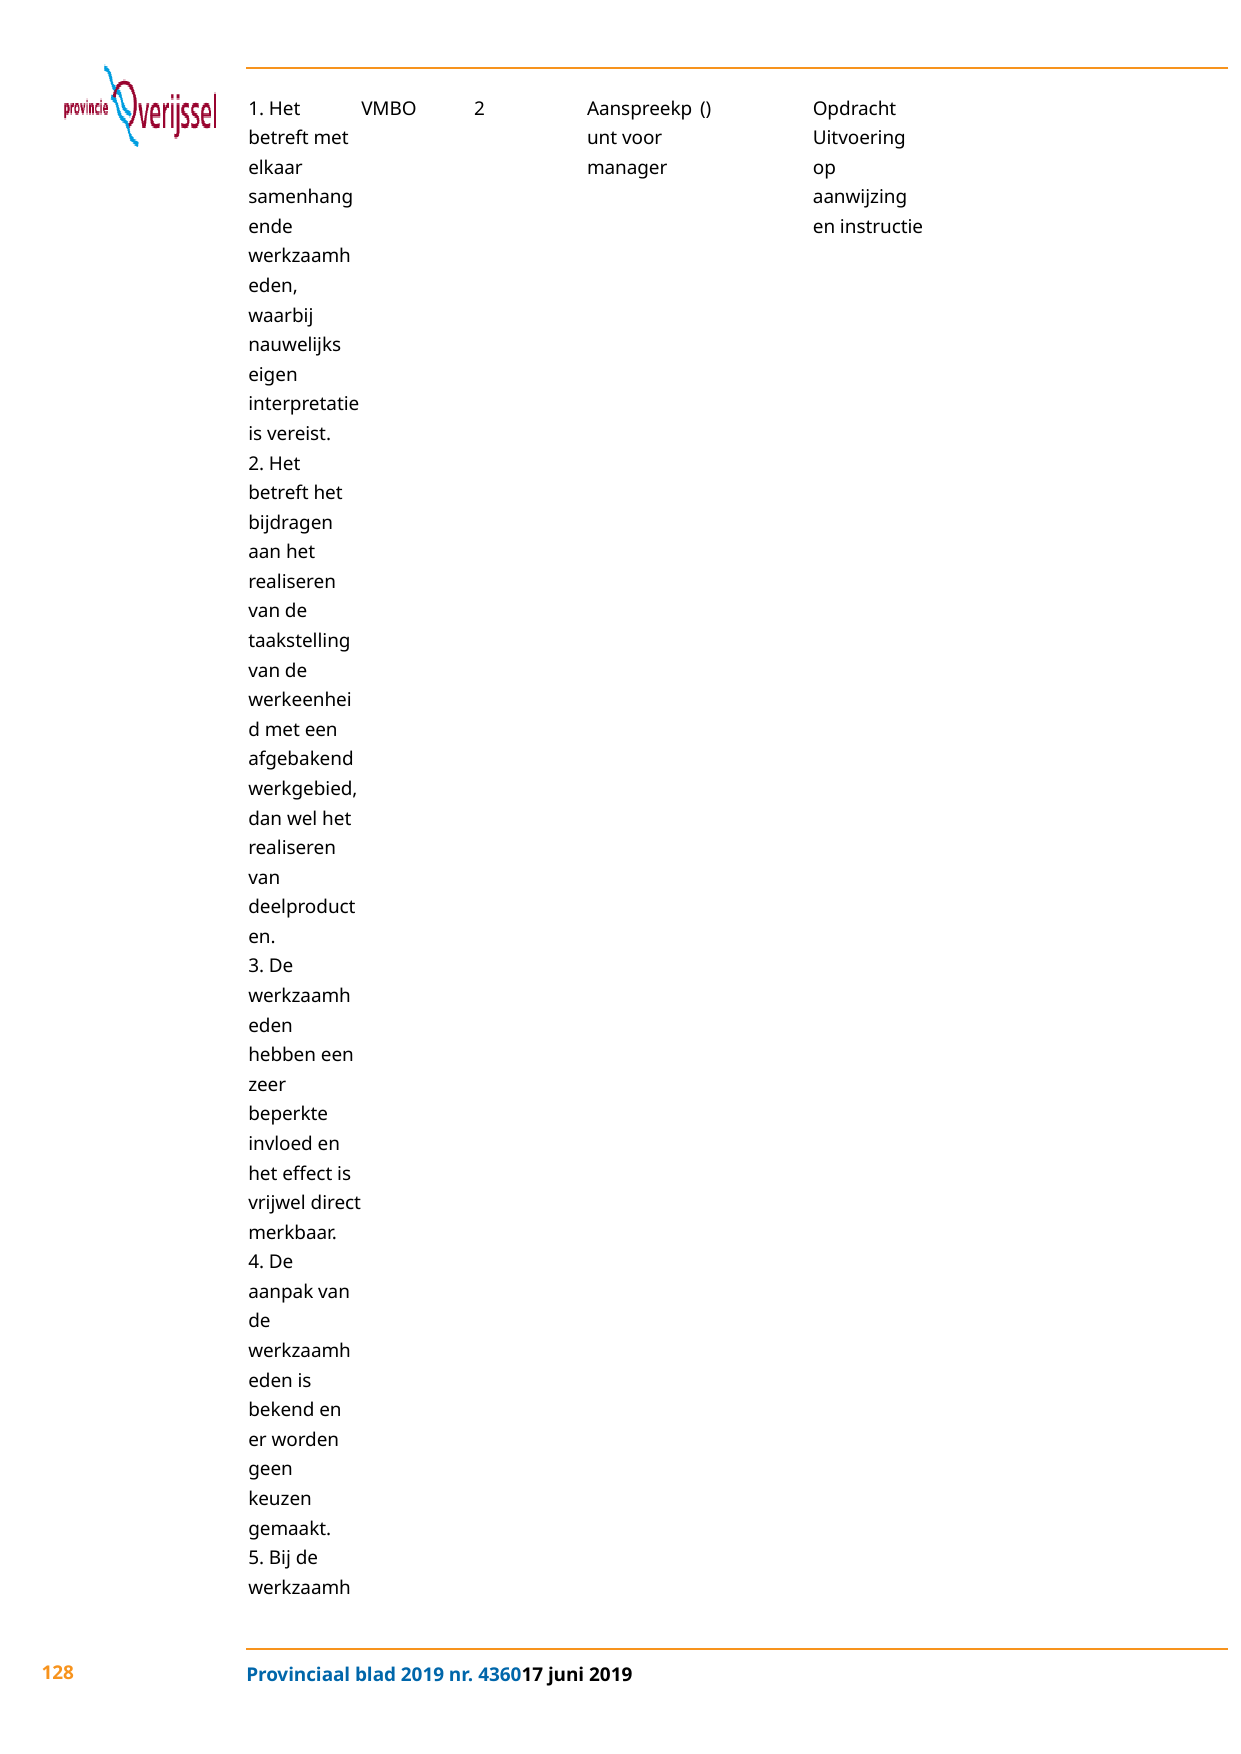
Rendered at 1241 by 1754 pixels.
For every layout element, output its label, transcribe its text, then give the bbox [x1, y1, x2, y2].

table_cell Aanspreekpunt voor manager [587, 95, 700, 1600]
table_cell 1. Het betreft met elkaar samenhangende werkzaamheden, waarbij nauwelijks eigen interpretatie is vereist. 2. Het betreft het bijdragen aan het realiseren van de taakstelling van de werkeenheid met een afgebakend werkgebied, dan wel het realiseren van deelproducten. 3. De werkzaamheden hebben een zeer beperkte invloed en het effect is vrijwel direct merkbaar. 4. De aanpak van de werkzaamheden is bekend en er worden geen keuzen gemaakt. 5. Bij de werkzaamh [248, 95, 361, 1600]
table_cell 2 [474, 95, 587, 1600]
table_cell Opdracht Uitvoering op aanwijzing en instructie [813, 95, 926, 1600]
table_cell [926, 95, 1038, 1600]
table_cell () [700, 95, 813, 1600]
picture [41, 47, 231, 172]
table_cell [1039, 95, 1152, 1600]
table_cell VMBO [361, 95, 474, 1600]
